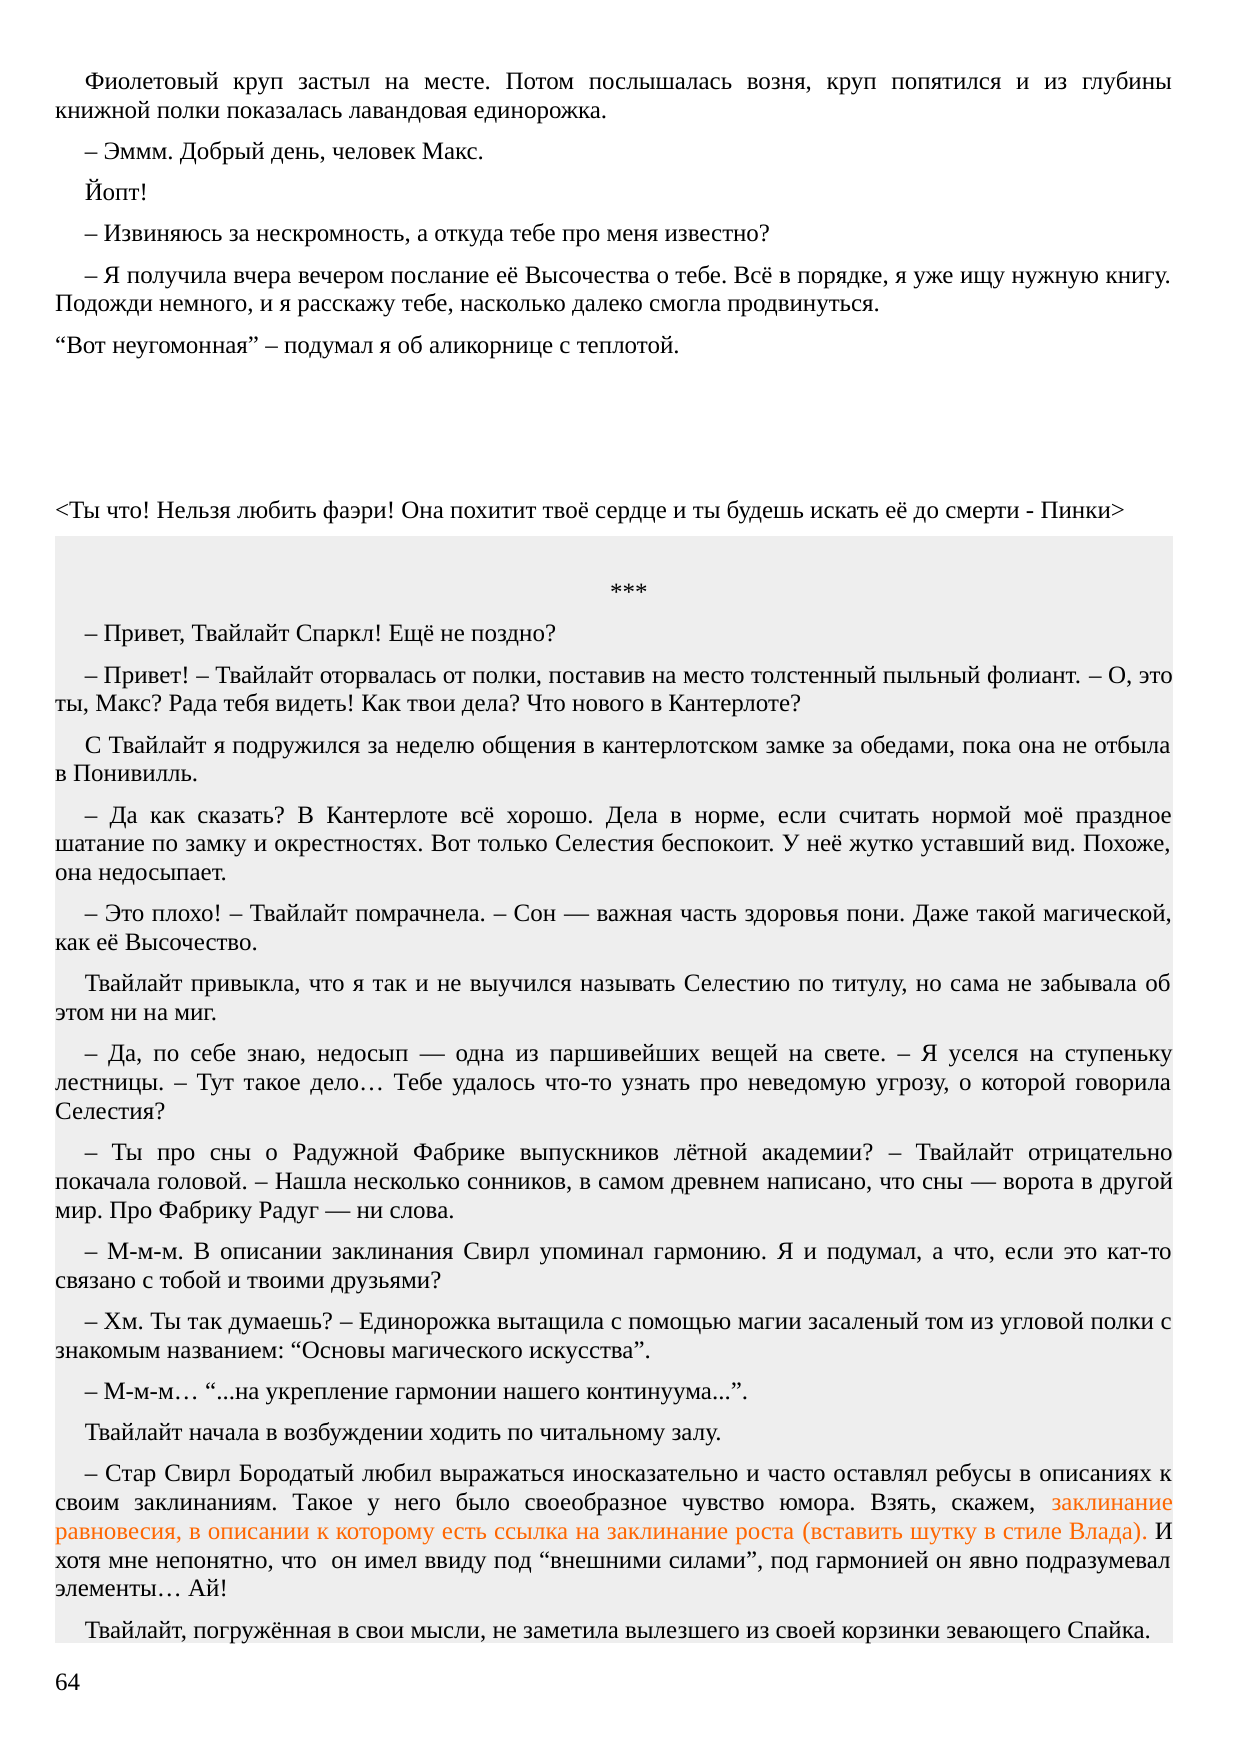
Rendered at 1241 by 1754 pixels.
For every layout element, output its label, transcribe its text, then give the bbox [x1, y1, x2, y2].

text – Стар Свирл Бородатый любил выражаться иносказательно и часто оставлял ребусы в описаниях к своим заклинаниям. Такое у него было своеобразное чувство юмора. Взять, скажем, заклинание равновесия, в описании к которому есть ссылка на заклинание роста (вставить шутку в стиле Влада). И хотя мне непонятно, что он имел ввиду под “внешними силами”, под гармонией он явно подразумевал элементы… Ай! [55, 1458, 1173, 1602]
text – Эммм. Добрый день, человек Макс. [55, 136, 1173, 165]
text – М-м-м. В описании заклинания Свирл упоминал гармонию. Я и подумал, а что, если это кат-то связано с тобой и твоими друзьями? [55, 1236, 1173, 1293]
text – Это плохо! – Твайлайт помрачнела. – Сон — важная часть здоровья пони. Даже такой магической, как её Высочество. [55, 898, 1173, 956]
text – Да как сказать? В Кантерлоте всё хорошо. Дела в норме, если считать нормой моё праздное шатание по замку и окрестностях. Вот только Селестия беспокоит. У неё жутко уставший вид. Похоже, она недосыпает. [55, 800, 1173, 886]
text “Вот неугомонная” – подумал я об аликорнице с теплотой. [55, 330, 1173, 358]
text *** [55, 577, 1173, 606]
text Йопт! [55, 177, 1173, 206]
text Твайлайт привыкла, что я так и не выучился называть Селестию по титулу, но сама не забывала об этом ни на миг. [55, 968, 1173, 1026]
text – Ты про сны о Радужной Фабрике выпускников лётной академии? – Твайлайт отрицательно покачала головой. – Нашла несколько сонников, в самом древнем написано, что сны — ворота в другой мир. Про Фабрику Радуг — ни слова. [55, 1137, 1173, 1223]
text Фиолетовый круп застыл на месте. Потом послышалась возня, круп попятился и из глубины книжной полки показалась лавандовая единорожка. [55, 66, 1173, 123]
text – Привет! – Твайлайт оторвалась от полки, поставив на место толстенный пыльный фолиант. – О, это ты, Макс? Рада тебя видеть! Как твои дела? Что нового в Кантерлоте? [55, 660, 1173, 717]
text – Хм. Ты так думаешь? – Единорожка вытащила с помощью магии засаленый том из угловой полки с знакомым названием: “Основы магического искусства”. [55, 1306, 1173, 1363]
text Твайлайт, погружённая в свои мысли, не заметила вылезшего из своей корзинки зевающего Спайка. [55, 1615, 1173, 1643]
text – Я получила вчера вечером послание её Высочества о тебе. Всё в порядке, я уже ищу нужную книгу. Подожди немного, и я расскажу тебе, насколько далеко смогла продвинуться. [55, 260, 1173, 317]
text – Да, по себе знаю, недосып — одна из паршивейших вещей на свете. – Я уселся на ступеньку лестницы. – Тут такое дело… Тебе удалось что-то узнать про неведомую угрозу, о которой говорила Селестия? [55, 1038, 1173, 1125]
text – М-м-м… “...на укрепление гармонии нашего континуума...”. [55, 1376, 1173, 1405]
text Твайлайт начала в возбуждении ходить по читальному залу. [55, 1417, 1173, 1446]
text <Ты что! Нельзя любить фаэри! Она похитит твоё сердце и ты будешь искать её до смерти - Пинки> [55, 495, 1173, 523]
text С Твайлайт я подружился за неделю общения в кантерлотском замке за обедами, пока она не отбыла в Понивилль. [55, 730, 1173, 787]
text – Извиняюсь за нескромность, а откуда тебе про меня известно? [55, 218, 1173, 247]
text – Привет, Твайлайт Спаркл! Ещё не поздно? [55, 618, 1173, 647]
